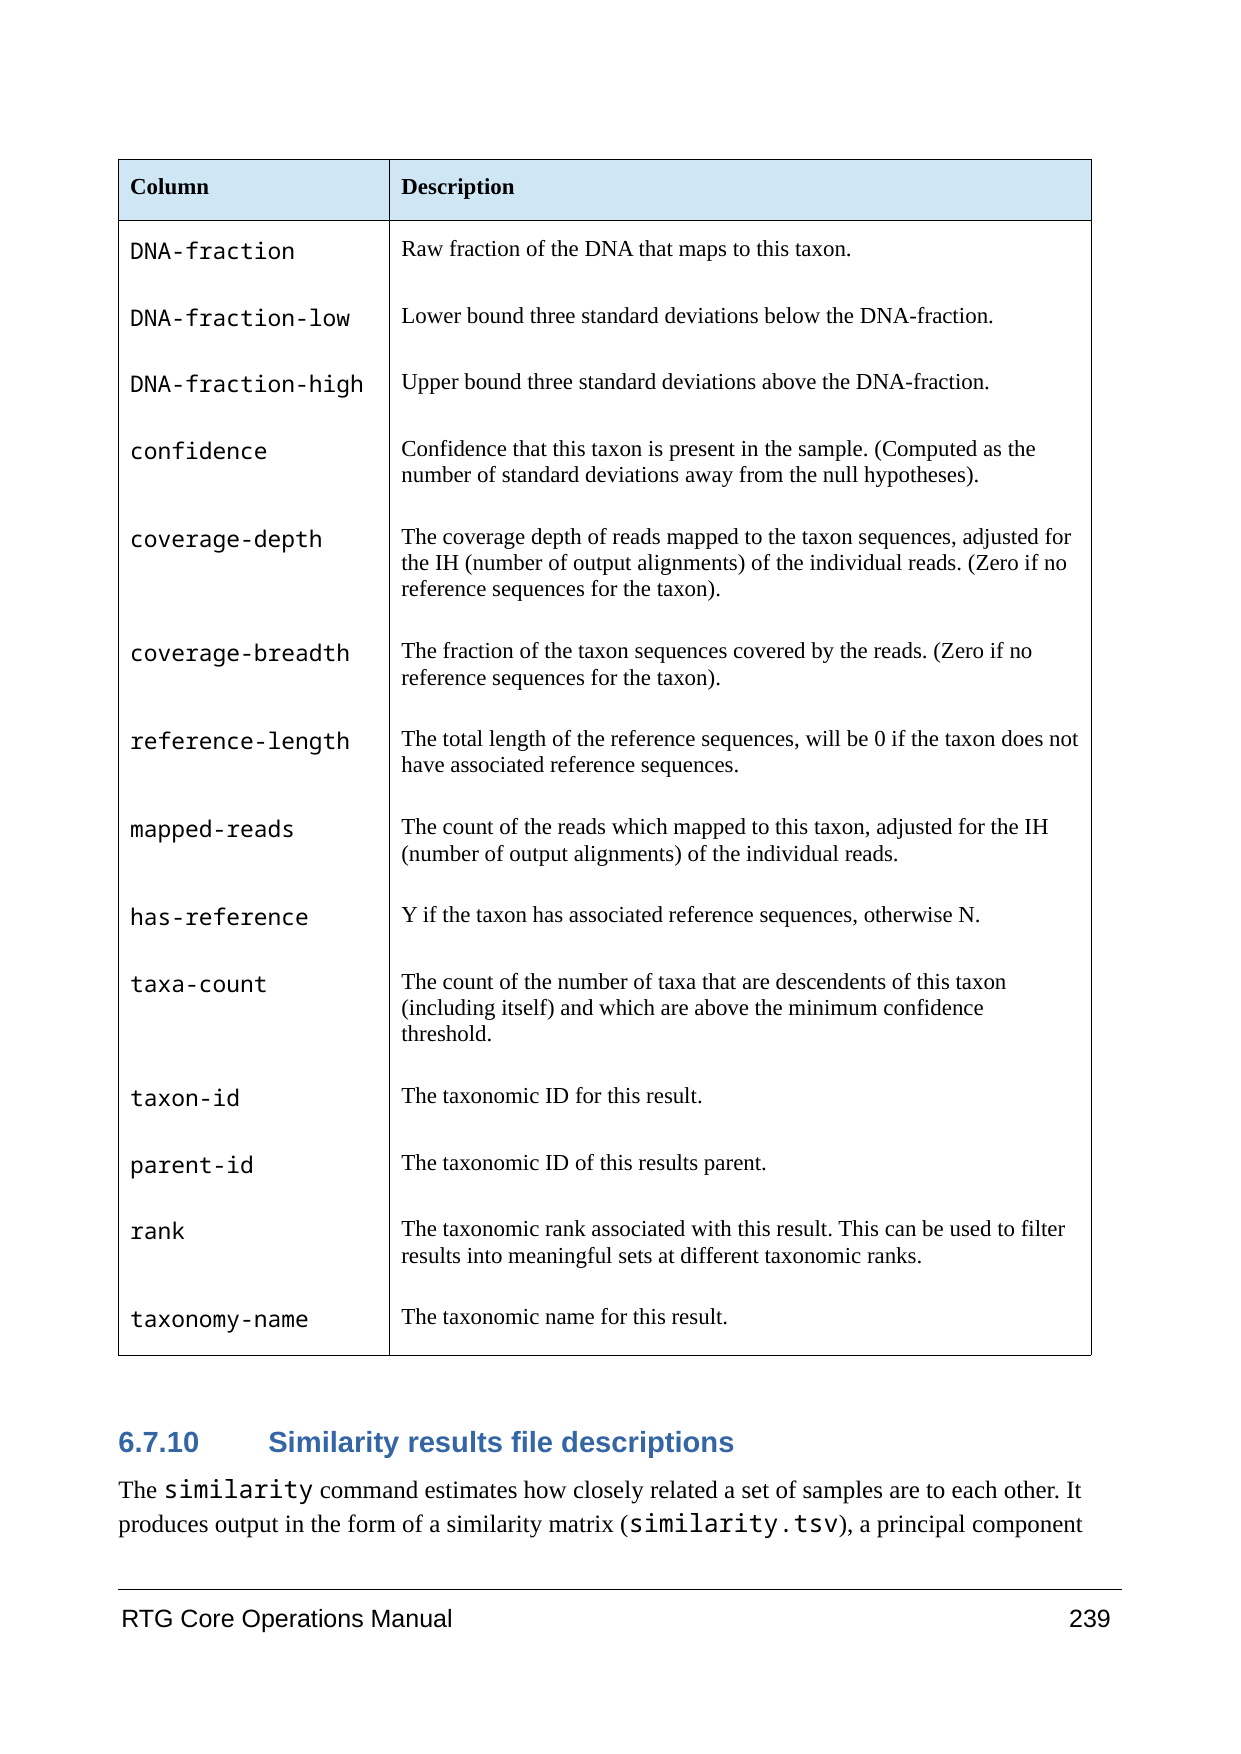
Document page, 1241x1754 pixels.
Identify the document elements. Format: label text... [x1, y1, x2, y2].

table_cell The total length of the reference sequences, will be 0 if the taxon does not have associated reference sequences. [390, 711, 1091, 798]
table_cell Y if the taxon has associated reference sequences, otherwise N. [390, 887, 1091, 953]
table_header Description [390, 160, 1091, 220]
table_cell Lower bound three standard deviations below the DNA-fraction. [390, 287, 1091, 353]
text The similarity command estimates how closely related a set of samples are to each other. It produces output in the form of a similarity matrix (similarity.tsv), a principal component [118, 1471, 1122, 1539]
table_cell The fraction of the taxon sequences covered by the reads. (Zero if no reference sequences for the taxon). [390, 623, 1091, 711]
table_cell Confidence that this taxon is present in the sample. (Computed as the number of standard deviations away from the null hypotheses). [390, 420, 1091, 508]
table_cell coverage-depth [119, 508, 389, 622]
table_cell The count of the reads which mapped to this taxon, adjusted for the IH (number of output alignments) of the individual reads. [390, 799, 1091, 887]
table_cell taxonomy-name [119, 1289, 389, 1355]
table_cell DNA-fraction-high [119, 354, 389, 420]
table_cell The taxonomic ID of this results parent. [390, 1134, 1091, 1201]
table_cell taxon-id [119, 1068, 389, 1134]
subtitle Similarity results file descriptions [118, 1425, 1122, 1459]
table_cell The count of the number of taxa that are descendents of this taxon (including itself) and which are above the minimum confidence threshold. [390, 953, 1091, 1067]
table_cell coverage-breadth [119, 623, 389, 711]
table_cell DNA-fraction-low [119, 287, 389, 353]
table_cell confidence [119, 420, 389, 508]
table_cell The taxonomic name for this result. [390, 1289, 1091, 1355]
table_header Column [119, 160, 389, 220]
table_cell reference-length [119, 711, 389, 798]
table_cell parent-id [119, 1134, 389, 1201]
table_cell The coverage depth of reads mapped to the taxon sequences, adjusted for the IH (number of output alignments) of the individual reads. (Zero if no reference sequences for the taxon). [390, 508, 1091, 622]
table_cell Upper bound three standard deviations above the DNA-fraction. [390, 354, 1091, 420]
table_cell The taxonomic ID for this result. [390, 1068, 1091, 1134]
table_cell taxa-count [119, 953, 389, 1067]
table_cell The taxonomic rank associated with this result. This can be used to filter results into meaningful sets at different taxonomic ranks. [390, 1201, 1091, 1289]
table_cell Raw fraction of the DNA that maps to this taxon. [390, 221, 1091, 287]
table_cell mapped-reads [119, 799, 389, 887]
table_cell DNA-fraction [119, 221, 389, 287]
table_cell rank [119, 1201, 389, 1289]
table_cell has-reference [119, 887, 389, 953]
